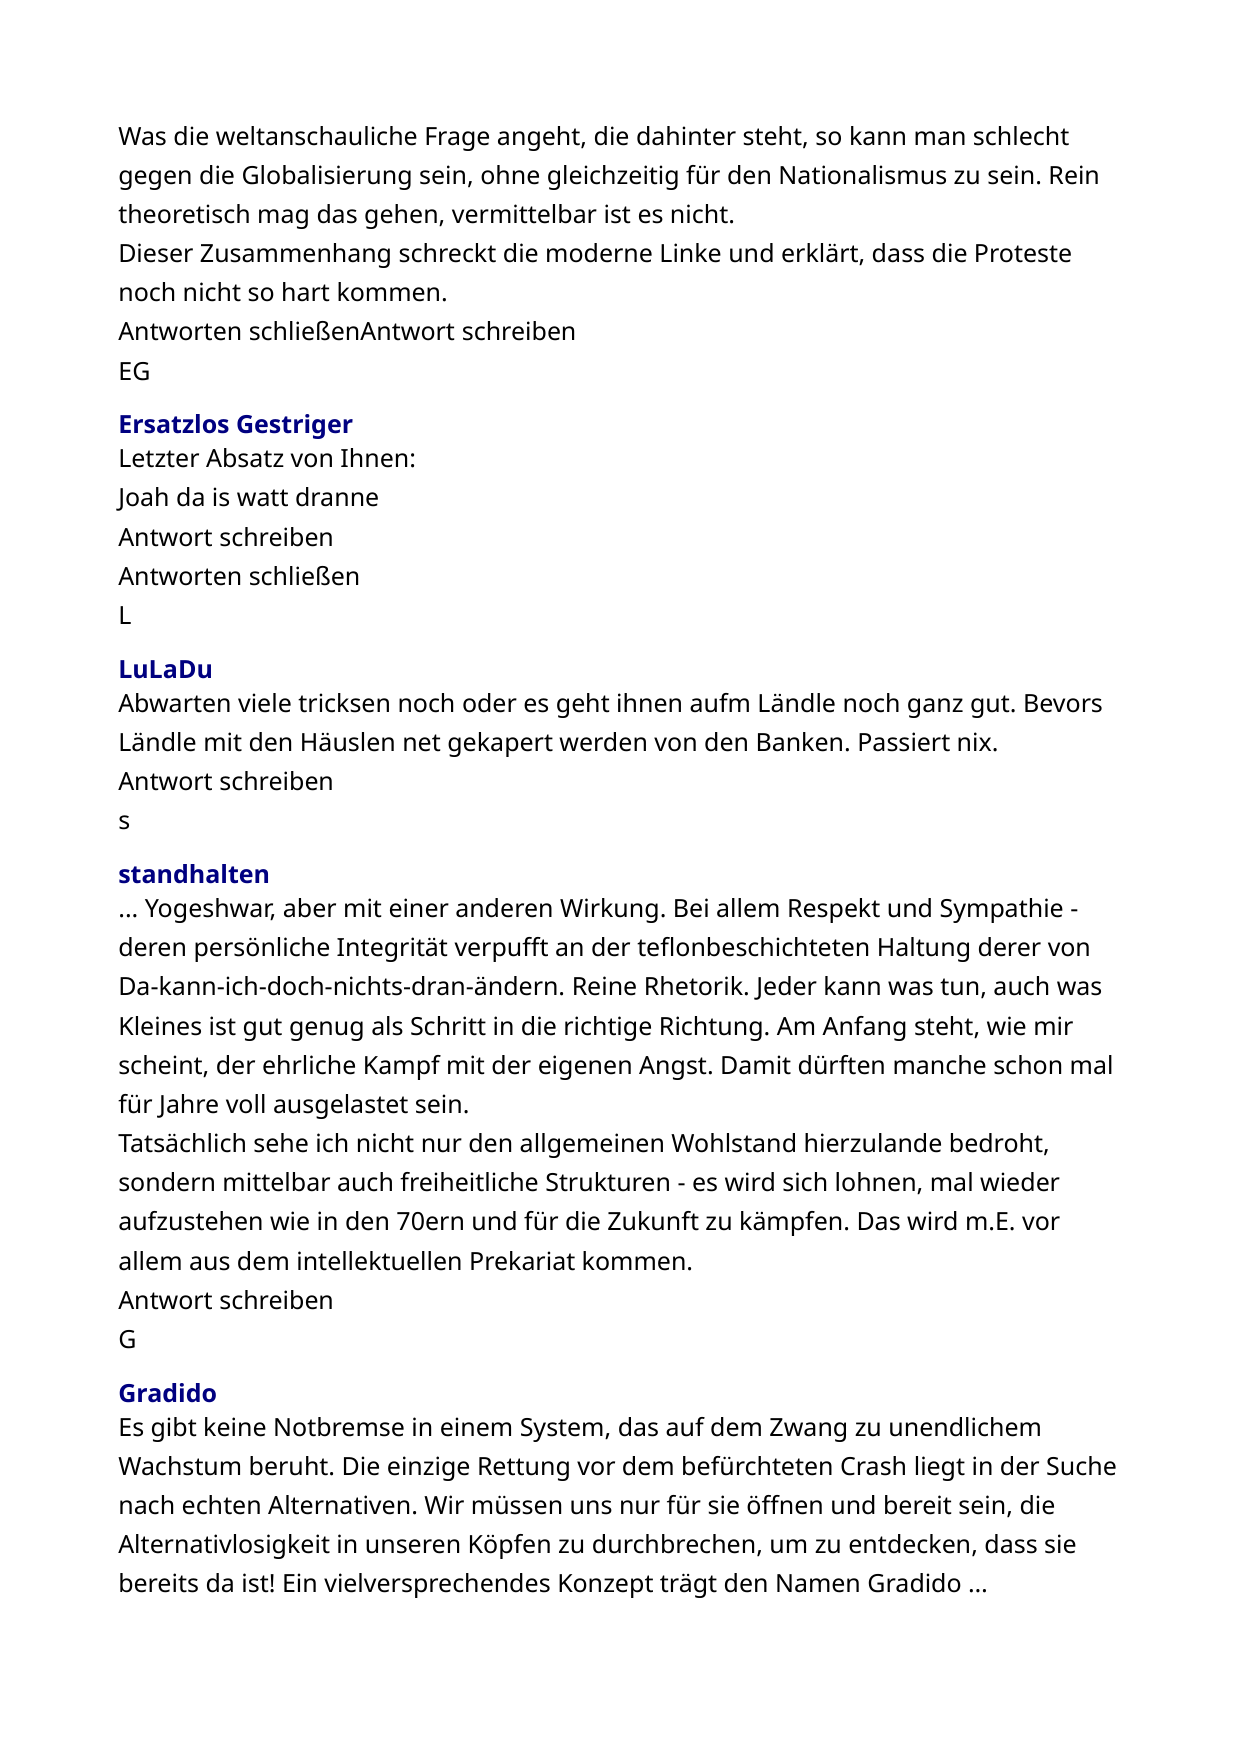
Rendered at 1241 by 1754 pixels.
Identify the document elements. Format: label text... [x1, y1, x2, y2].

text ... Yogeshwar, aber mit einer anderen Wirkung. Bei allem Respekt und Sympathie - deren persönliche Integrität verpufft an der teflonbeschichteten Haltung derer von Da-kann-ich-doch-nichts-dran-ändern. Reine Rhetorik. Jeder kann was tun, auch was Kleines ist gut genug als Schritt in die richtige Richtung. Am Anfang steht, wie mir scheint, der ehrliche Kampf mit der eigenen Angst. Damit dürften manche schon mal für Jahre voll ausgelastet sein. Tatsächlich sehe ich nicht nur den allgemeinen Wohlstand hierzulande bedroht, sondern mittelbar auch freiheitliche Strukturen - es wird sich lohnen, mal wieder aufzustehen wie in den 70ern und für die Zukunft zu kämpfen. Das wird m.E. vor allem aus dem intellektuellen Prekariat kommen. [118, 891, 1122, 1277]
text Antwort schreiben [118, 1282, 1122, 1316]
subtitle LuLaDu [118, 651, 1122, 685]
text Letzter Absatz von Ihnen: [118, 441, 1122, 475]
subtitle Ersatzlos Gestriger [118, 407, 1122, 441]
text Was die weltanschauliche Frage angeht, die dahinter steht, so kann man schlecht gegen die Globalisierung sein, ohne gleichzeitig für den Nationalismus zu sein. Rein theoretisch mag das gehen, vermittelbar ist es nicht. Dieser Zusammenhang schreckt die moderne Linke und erklärt, dass die Proteste noch nicht so hart kommen. [118, 118, 1122, 309]
text Joah da is watt dranne [118, 480, 1122, 514]
text L [118, 598, 1122, 632]
text G [118, 1322, 1122, 1356]
text EG [118, 353, 1122, 387]
text Antwort schreiben [118, 764, 1122, 798]
text Es gibt keine Notbremse in einem System, das auf dem Zwang zu unendlichem Wachstum beruht. Die einzige Rettung vor dem befürchteten Crash liegt in der Suche nach echten Alternativen. Wir müssen uns nur für sie öffnen und bereit sein, die Alternativlosigkeit in unseren Köpfen zu durchbrechen, um zu entdecken, dass sie bereits da ist! Ein vielversprechendes Konzept trägt den Namen Gradido … [118, 1409, 1122, 1600]
text Antworten schließenAntwort schreiben [118, 314, 1122, 348]
subtitle standhalten [118, 857, 1122, 891]
subtitle Gradido [118, 1375, 1122, 1409]
text Antworten schließen [118, 558, 1122, 592]
text Antwort schreiben [118, 519, 1122, 553]
text s [118, 803, 1122, 837]
text Abwarten viele tricksen noch oder es geht ihnen aufm Ländle noch ganz gut. Bevors Ländle mit den Häuslen net gekapert werden von den Banken. Passiert nix. [118, 685, 1122, 759]
